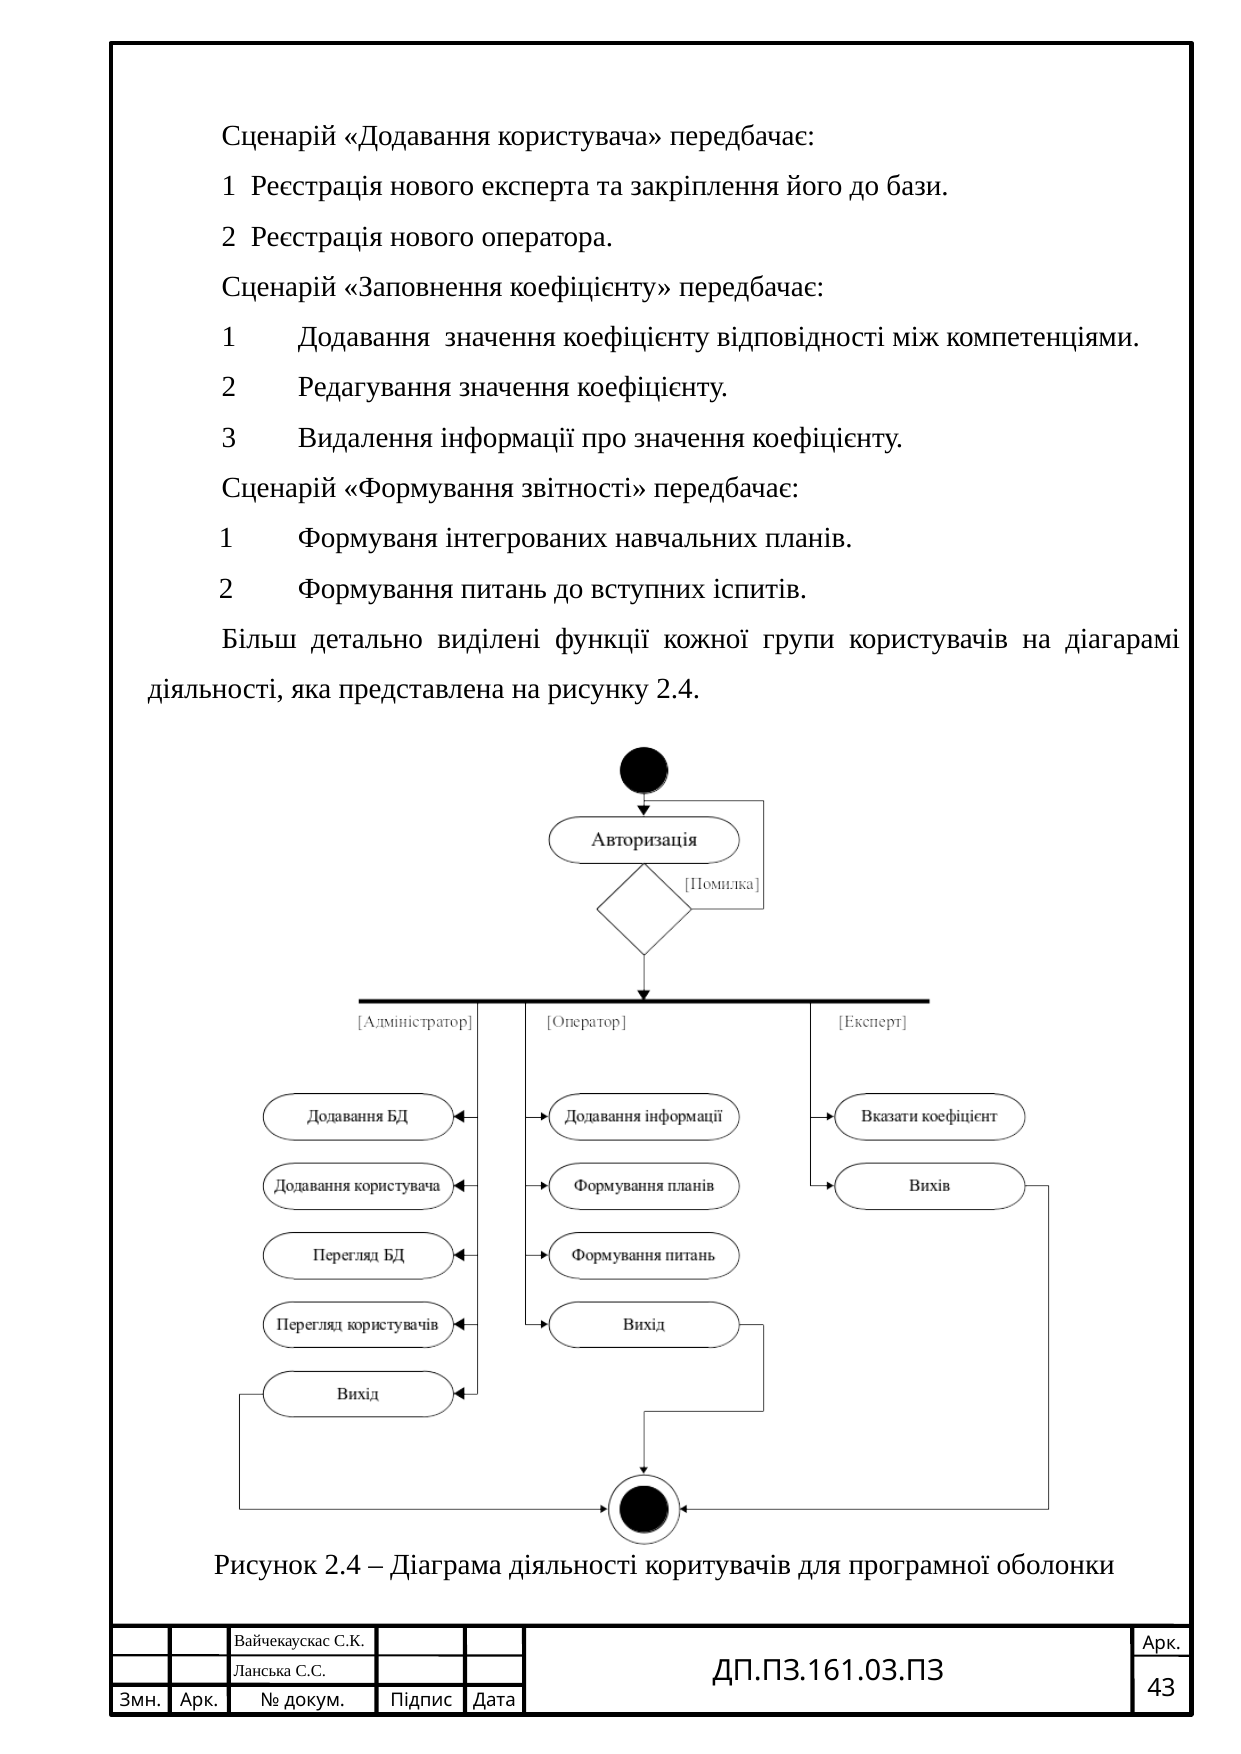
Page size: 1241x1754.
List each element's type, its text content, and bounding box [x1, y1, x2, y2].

text 2 Редагування значення коефіцієнту. [148, 369, 1181, 403]
text Сценарій «Заповнення коефіцієнту» передбачає: [148, 269, 1181, 302]
list Формування питань до вступних іспитів. [148, 571, 1181, 604]
text Сценарій «Додавання користувача» передбачає: [148, 118, 1181, 152]
text Сценарій «Формування звітності» передбачає: [148, 470, 1181, 504]
text Рисунок 2.4 – Діаграма діяльності коритувачів для програмної оболонки [148, 722, 1181, 1581]
text 2 Реєстрація нового оператора. [148, 219, 1181, 252]
list Формуваня інтегрованих навчальних планів. [148, 521, 1181, 554]
text 1 Додавання значення коефіцієнту відповідності між компетенціями. [148, 319, 1181, 353]
text 3 Видалення інформації про значення коефіцієнту. [148, 420, 1181, 453]
picture [215, 743, 1120, 1548]
text 1 Реєстрація нового експерта та закріплення його до бази. [148, 168, 1181, 202]
text Більш детально виділені функції кожної групи користувачів на діагарамі діяльності, яка представлена на рисунку 2.4. [148, 621, 1181, 705]
